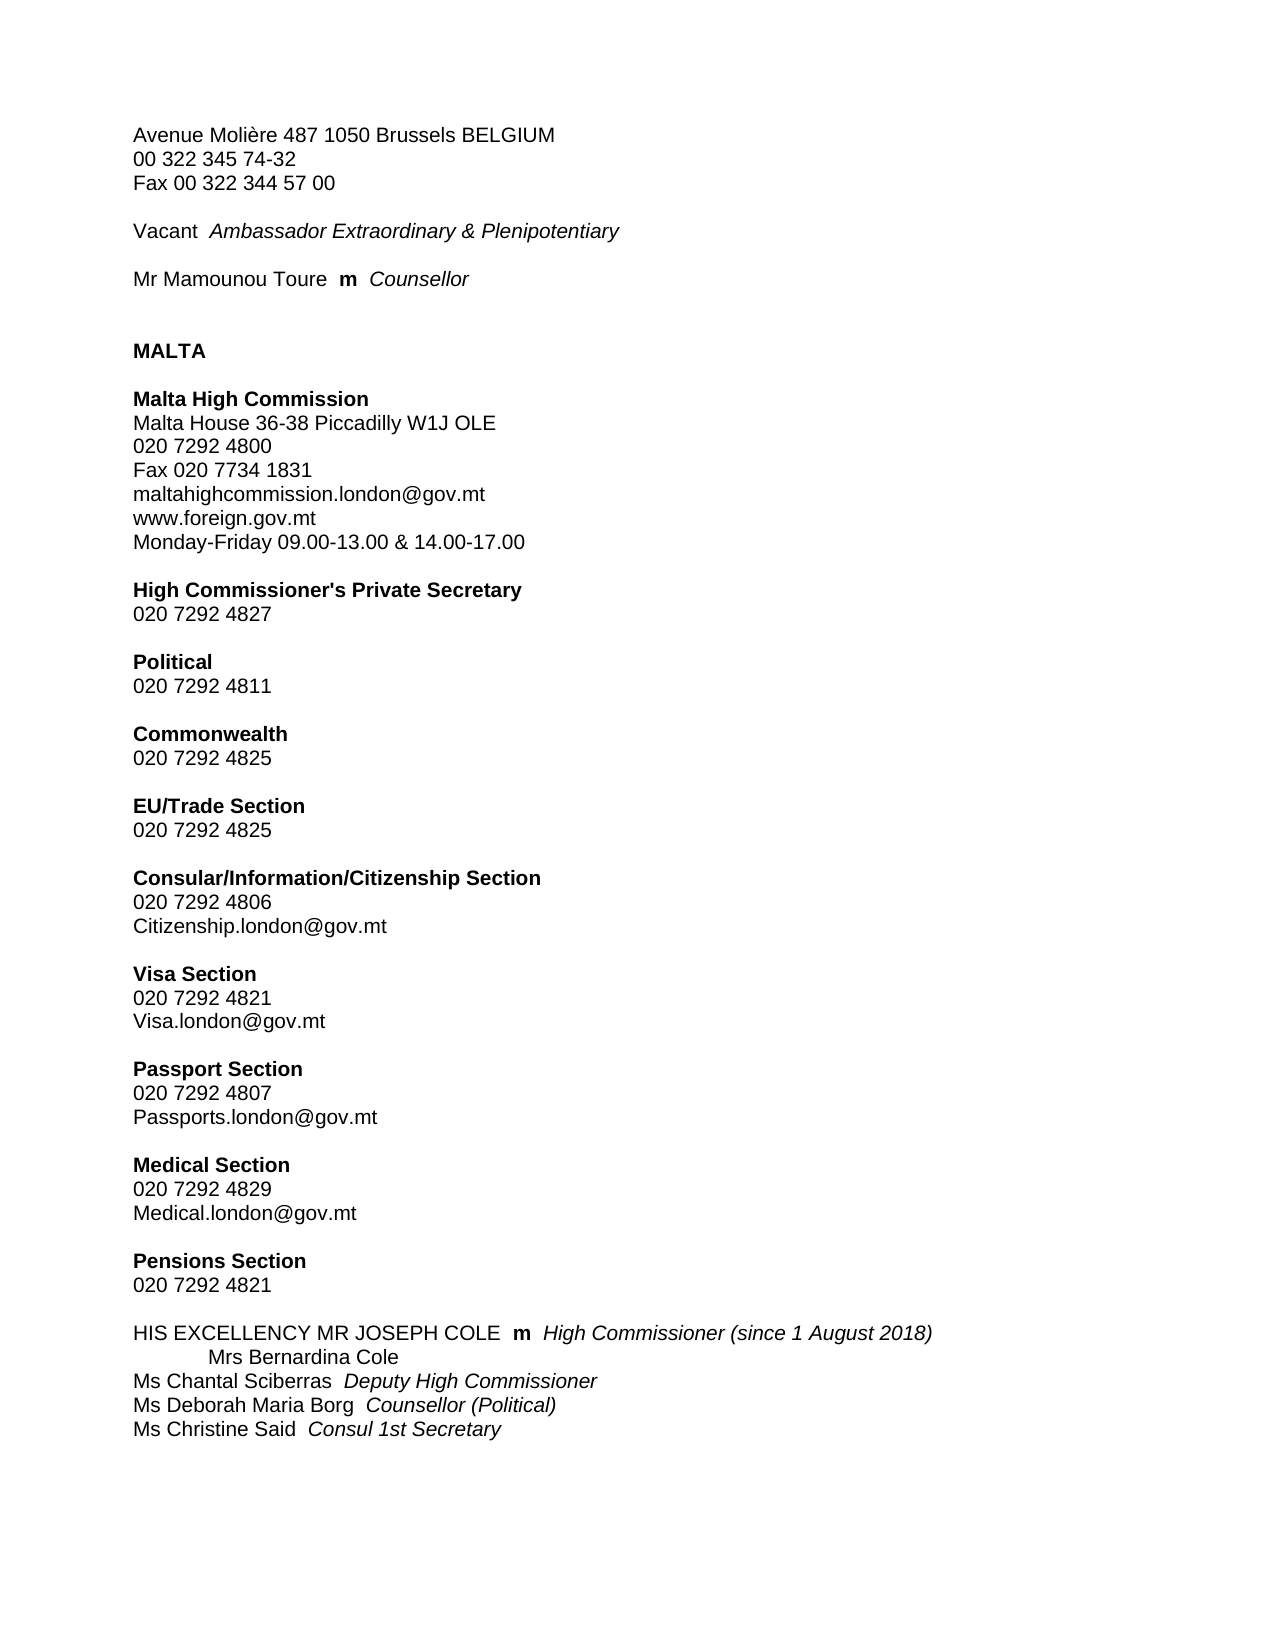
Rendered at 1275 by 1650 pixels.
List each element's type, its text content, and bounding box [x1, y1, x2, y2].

text 020 7292 4806 [133, 889, 1181, 913]
text HIS EXCELLENCY MR JOSEPH COLE m High Commissioner (since 1 August 2018) [133, 1321, 1181, 1345]
text 020 7292 4825 [133, 746, 1181, 770]
text Political [133, 650, 1181, 674]
text Consular/Information/Citizenship Section [133, 866, 1181, 889]
text Malta High Commission [133, 386, 1181, 410]
text Medical.london@gov.mt [133, 1201, 1181, 1225]
text 00 322 345 74-32 [133, 147, 1181, 171]
text 020 7292 4821 [133, 985, 1181, 1009]
text EU/Trade Section [133, 794, 1181, 818]
text Visa Section [133, 961, 1181, 985]
text Ms Deborah Maria Borg Counsellor (Political) [133, 1393, 1181, 1417]
text www.foreign.gov.mt [133, 506, 1181, 530]
text Vacant Ambassador Extraordinary & Plenipotentiary [133, 219, 1181, 243]
text 020 7292 4807 [133, 1081, 1181, 1105]
text High Commissioner's Private Secretary [133, 578, 1181, 602]
text Ms Christine Said Consul 1st Secretary [133, 1417, 1181, 1441]
text Mr Mamounou Toure m Counsellor [133, 267, 1181, 291]
text Passports.london@gov.mt [133, 1105, 1181, 1129]
text Pensions Section [133, 1249, 1181, 1273]
text 020 7292 4821 [133, 1273, 1181, 1297]
text Mrs Bernardina Cole [133, 1345, 1181, 1369]
text MALTA [133, 338, 1181, 362]
text 020 7292 4827 [133, 602, 1181, 626]
text Ms Chantal Sciberras Deputy High Commissioner [133, 1369, 1181, 1393]
text Fax 020 7734 1831 [133, 458, 1181, 482]
text maltahighcommission.london@gov.mt [133, 482, 1181, 506]
text Citizenship.london@gov.mt [133, 913, 1181, 937]
text 020 7292 4800 [133, 434, 1181, 458]
text Commonwealth [133, 722, 1181, 746]
text Malta House 36-38 Piccadilly W1J OLE [133, 410, 1181, 434]
text 020 7292 4829 [133, 1177, 1181, 1201]
text Avenue Molière 487 1050 Brussels BELGIUM [133, 123, 1181, 147]
text Fax 00 322 344 57 00 [133, 171, 1181, 195]
text Monday-Friday 09.00-13.00 & 14.00-17.00 [133, 530, 1181, 554]
text Visa.london@gov.mt [133, 1009, 1181, 1033]
text 020 7292 4825 [133, 818, 1181, 842]
text Passport Section [133, 1057, 1181, 1081]
text 020 7292 4811 [133, 674, 1181, 698]
text Medical Section [133, 1153, 1181, 1177]
